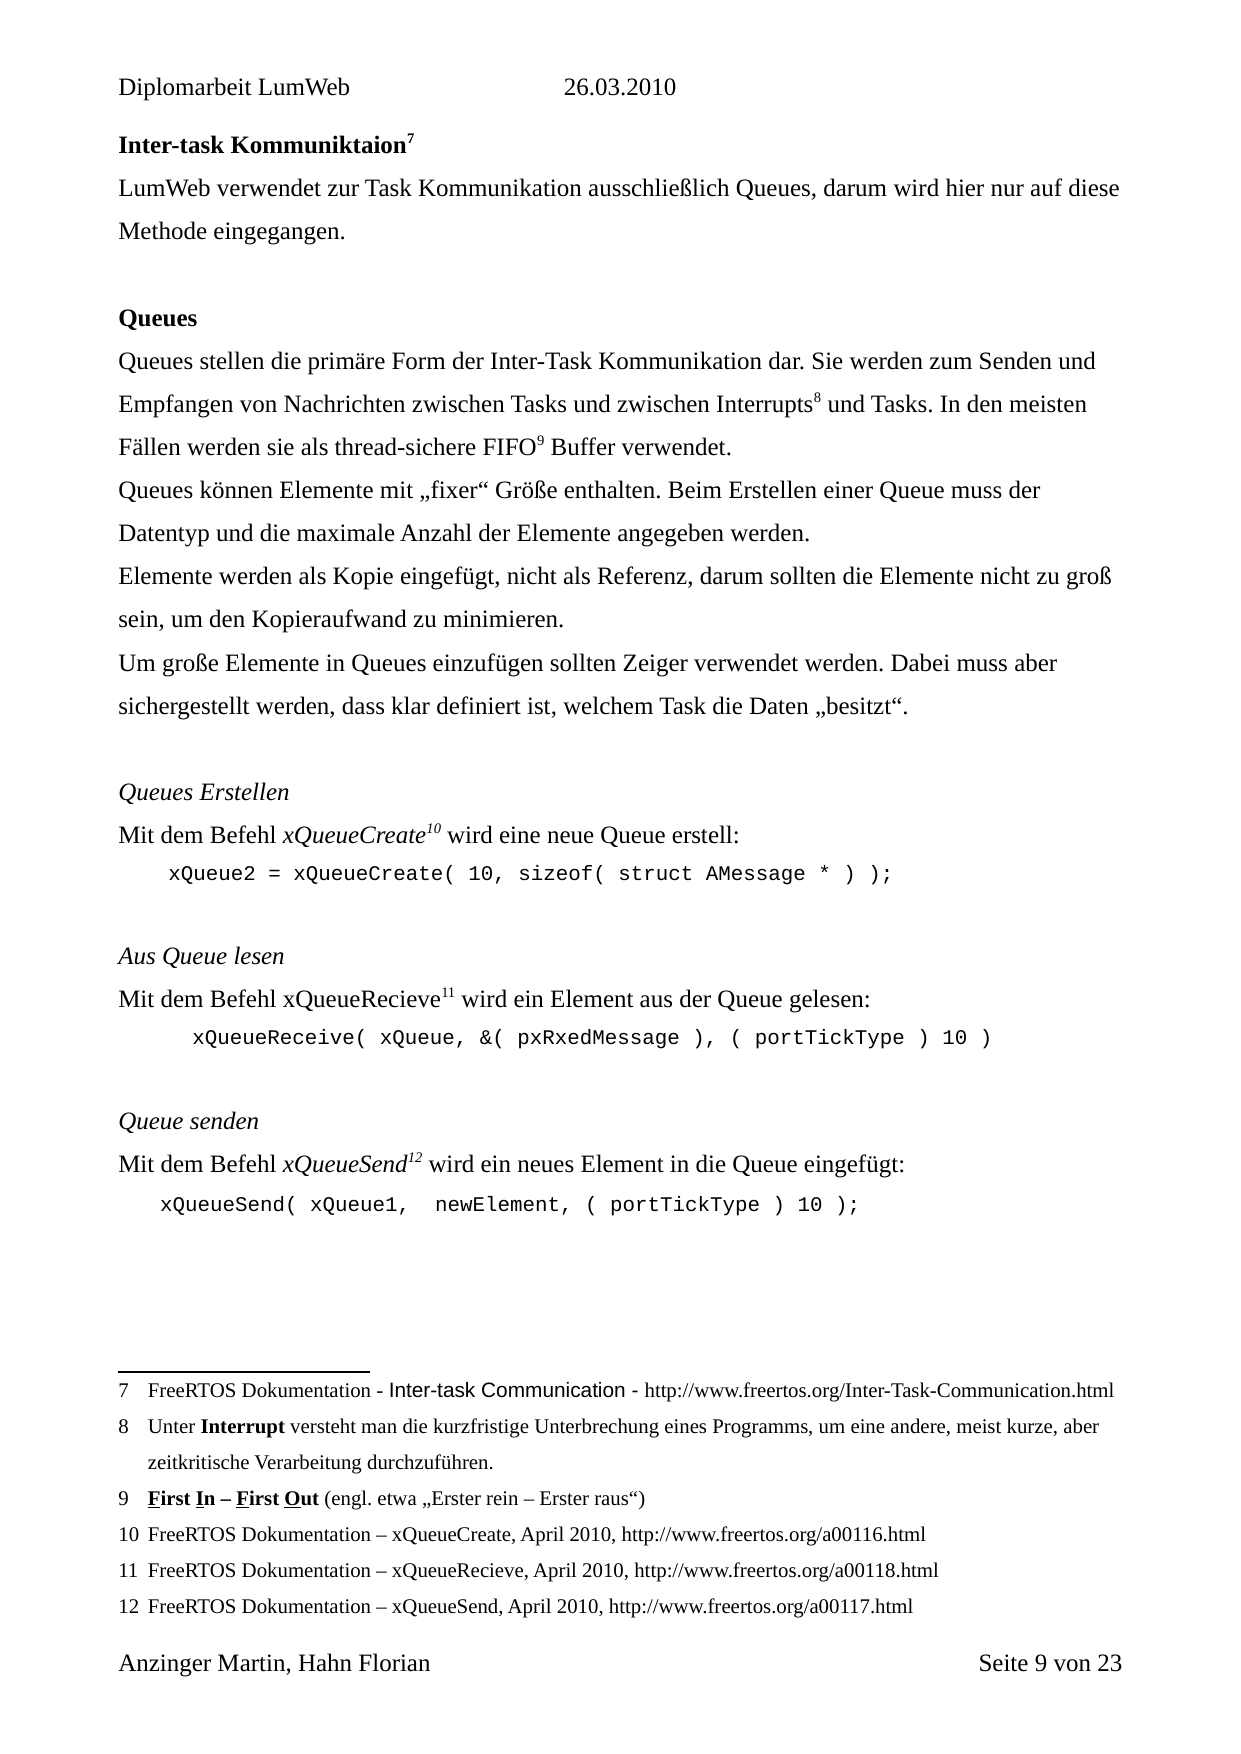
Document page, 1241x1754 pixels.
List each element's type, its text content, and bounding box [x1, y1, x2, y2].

text xQueue2 = xQueueCreate( 10, sizeof( struct AMessage * ) ); [118, 863, 1122, 887]
text First In – First Out (engl. etwa „Erster rein – Erster raus“) [118, 1486, 1122, 1510]
text xQueueReceive( xQueue, &( pxRxedMessage ), ( portTickType ) 10 ) [118, 1027, 1122, 1051]
text Elemente werden als Kopie eingefügt, nicht als Referenz, darum sollten die Elemente nicht zu groß sein, um den Kopieraufwand zu minimieren. [118, 561, 1122, 633]
text Queues Erstellen [118, 777, 1122, 806]
text Unter Interrupt versteht man die kurzfristige Unterbrechung eines Programms, um eine andere, meist kurze, aber zeitkritische Verarbeitung durchzuführen. [118, 1414, 1122, 1474]
text xQueueSend( xQueue1, newElement, ( portTickType ) 10 ); [118, 1192, 1122, 1218]
text Aus Queue lesen [118, 941, 1122, 970]
text Mit dem Befehl xQueueRecieve wird ein Element aus der Queue gelesen: [118, 984, 1122, 1013]
text Mit dem Befehl xQueueCreate wird eine neue Queue erstell: [118, 820, 1122, 849]
text Inter-task Kommuniktaion [118, 130, 1122, 159]
text Queues können Elemente mit „fixer“ Größe enthalten. Beim Erstellen einer Queue muss der Datentyp und die maximale Anzahl der Elemente angegeben werden. [118, 475, 1122, 547]
text FreeRTOS Dokumentation – xQueueCreate, April 2010, http://www.freertos.org/a00116.html [118, 1522, 1122, 1546]
text Um große Elemente in Queues einzufügen sollten Zeiger verwendet werden. Dabei muss aber sichergestellt werden, dass klar definiert ist, welchem Task die Daten „besitzt“. [118, 648, 1122, 719]
text FreeRTOS Dokumentation - Inter-task Communication - http://www.freertos.org/Inter-Task-Communication.html [118, 1378, 1122, 1402]
text LumWeb verwendet zur Task Kommunikation ausschließlich Queues, darum wird hier nur auf diese Methode eingegangen. [118, 173, 1122, 245]
text Mit dem Befehl xQueueSend wird ein neues Element in die Queue eingefügt: [118, 1149, 1122, 1178]
text Queue senden [118, 1106, 1122, 1135]
text FreeRTOS Dokumentation – xQueueSend, April 2010, http://www.freertos.org/a00117.html [118, 1594, 1122, 1618]
text Queues stellen die primäre Form der Inter-Task Kommunikation dar. Sie werden zum Senden und Empfangen von Nachrichten zwischen Tasks und zwischen Interrupts und Tasks. In den meisten Fällen werden sie als thread-sichere FIFO Buffer verwendet. [118, 346, 1122, 461]
text FreeRTOS Dokumentation – xQueueRecieve, April 2010, http://www.freertos.org/a00118.html [118, 1558, 1122, 1582]
text Queues [118, 303, 1122, 331]
